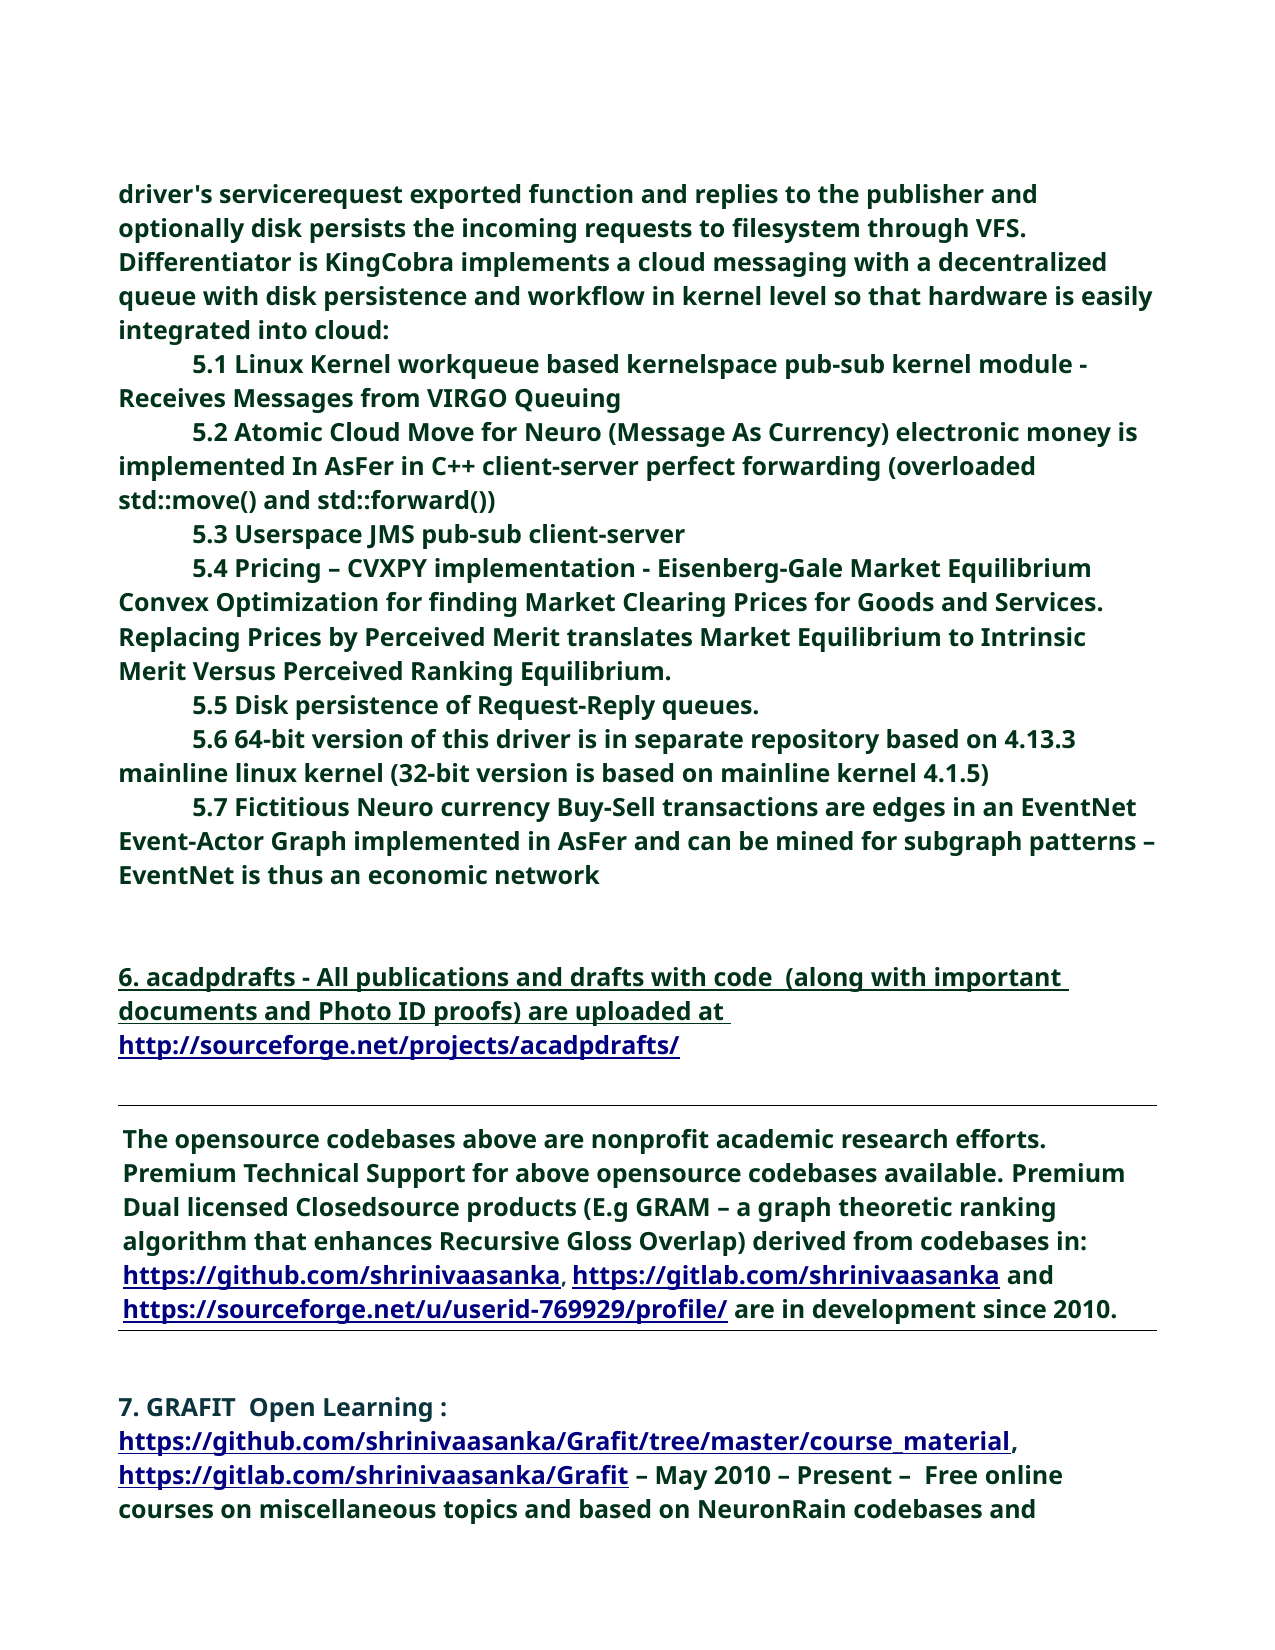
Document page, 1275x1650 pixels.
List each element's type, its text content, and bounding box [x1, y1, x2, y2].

text 5.3 Userspace JMS pub-sub client-server [118, 517, 1157, 551]
text 5.1 Linux Kernel workqueue based kernelspace pub-sub kernel module - Receives Messages from VIRGO Queuing [118, 347, 1157, 415]
text The opensource codebases above are nonprofit academic research efforts. Premium Technical Support for above opensource codebases available. Premium Dual licensed Closedsource products (E.g GRAM – a graph theoretic ranking algorithm that enhances Recursive Gloss Overlap) derived from codebases in: https://github.com/shrinivaasanka, https://gitlab.com/shrinivaasanka and https://sourceforge.net/u/userid-769929/profile/ are in development since 2010. [118, 1117, 1157, 1330]
text 5.2 Atomic Cloud Move for Neuro (Message As Currency) electronic money is implemented In AsFer in C++ client-server perfect forwarding (overloaded std::move() and std::forward()) [118, 415, 1157, 517]
text 5.5 Disk persistence of Request-Reply queues. [118, 687, 1157, 721]
text 5.7 Fictitious Neuro currency Buy-Sell transactions are edges in an EventNet Event-Actor Graph implemented in AsFer and can be mined for subgraph patterns – EventNet is thus an economic network [118, 789, 1157, 892]
text driver's servicerequest exported function and replies to the publisher and optionally disk persists the incoming requests to filesystem through VFS. Differentiator is KingCobra implements a cloud messaging with a decentralized queue with disk persistence and workflow in kernel level so that hardware is easily integrated into cloud: [118, 176, 1157, 347]
text 7. GRAFIT Open Learning : https://github.com/shrinivaasanka/Grafit/tree/master/course_material, https://gitlab.com/shrinivaasanka/Grafit – May 2010 – Present – Free online courses on miscellaneous topics and based on NeuronRain codebases and [118, 1390, 1157, 1526]
text 6. acadpdrafts - All publications and drafts with code (along with important documents and Photo ID proofs) are uploaded at http://sourceforge.net/projects/acadpdrafts/ [118, 960, 1157, 1062]
text 5.6 64-bit version of this driver is in separate repository based on 4.13.3 mainline linux kernel (32-bit version is based on mainline kernel 4.1.5) [118, 721, 1157, 789]
text 5.4 Pricing – CVXPY implementation - Eisenberg-Gale Market Equilibrium Convex Optimization for finding Market Clearing Prices for Goods and Services. Replacing Prices by Perceived Merit translates Market Equilibrium to Intrinsic Merit Versus Perceived Ranking Equilibrium. [118, 551, 1157, 687]
